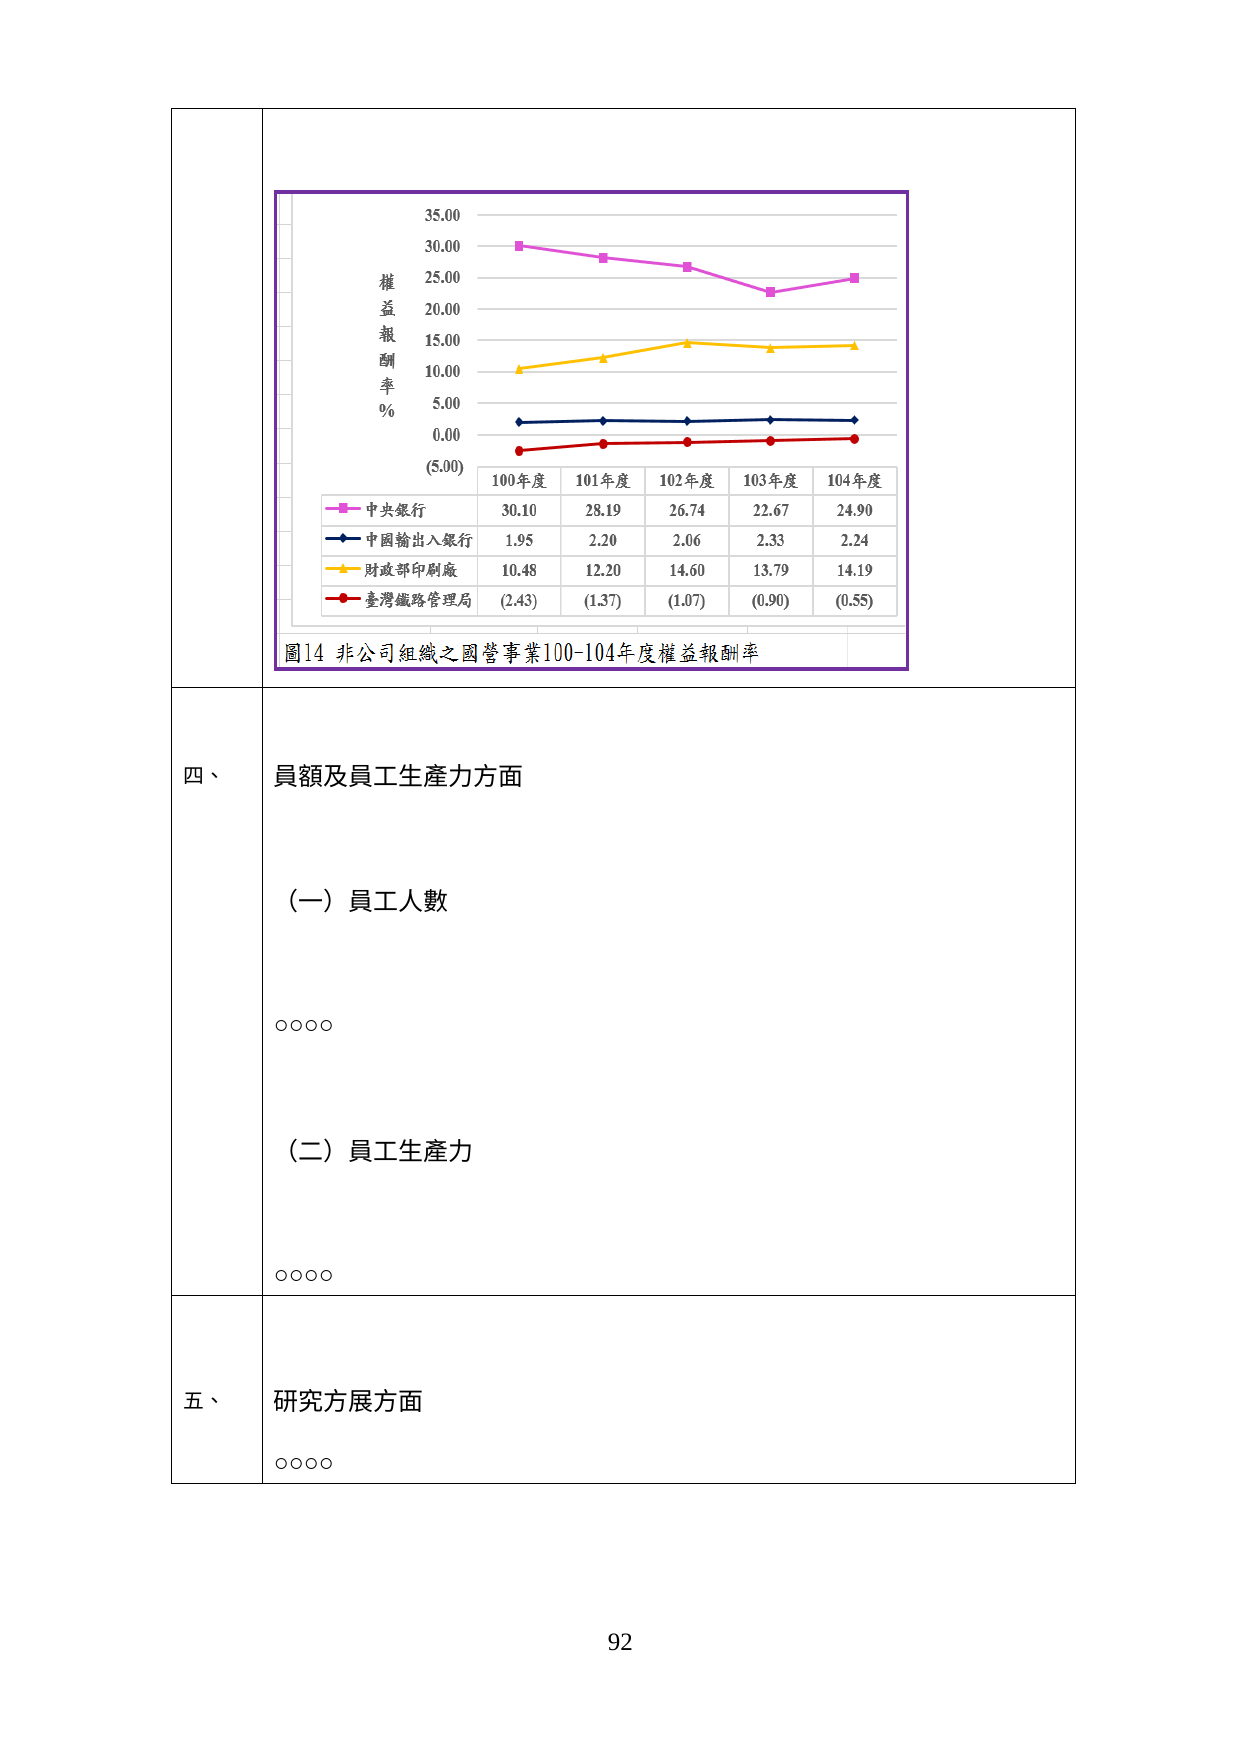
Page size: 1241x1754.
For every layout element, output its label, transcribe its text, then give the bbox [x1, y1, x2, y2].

table_cell 四、 [172, 688, 262, 1295]
table_cell 五、 [172, 1296, 262, 1483]
table_cell 員額及員工生產力方面 （一）員工人數 ○○○○ （二）員工生產力 ○○○○ [263, 688, 1075, 1295]
table_cell [172, 109, 262, 687]
table_cell [263, 109, 1075, 687]
table_cell 研究方展方面 ○○○○ [263, 1296, 1075, 1483]
